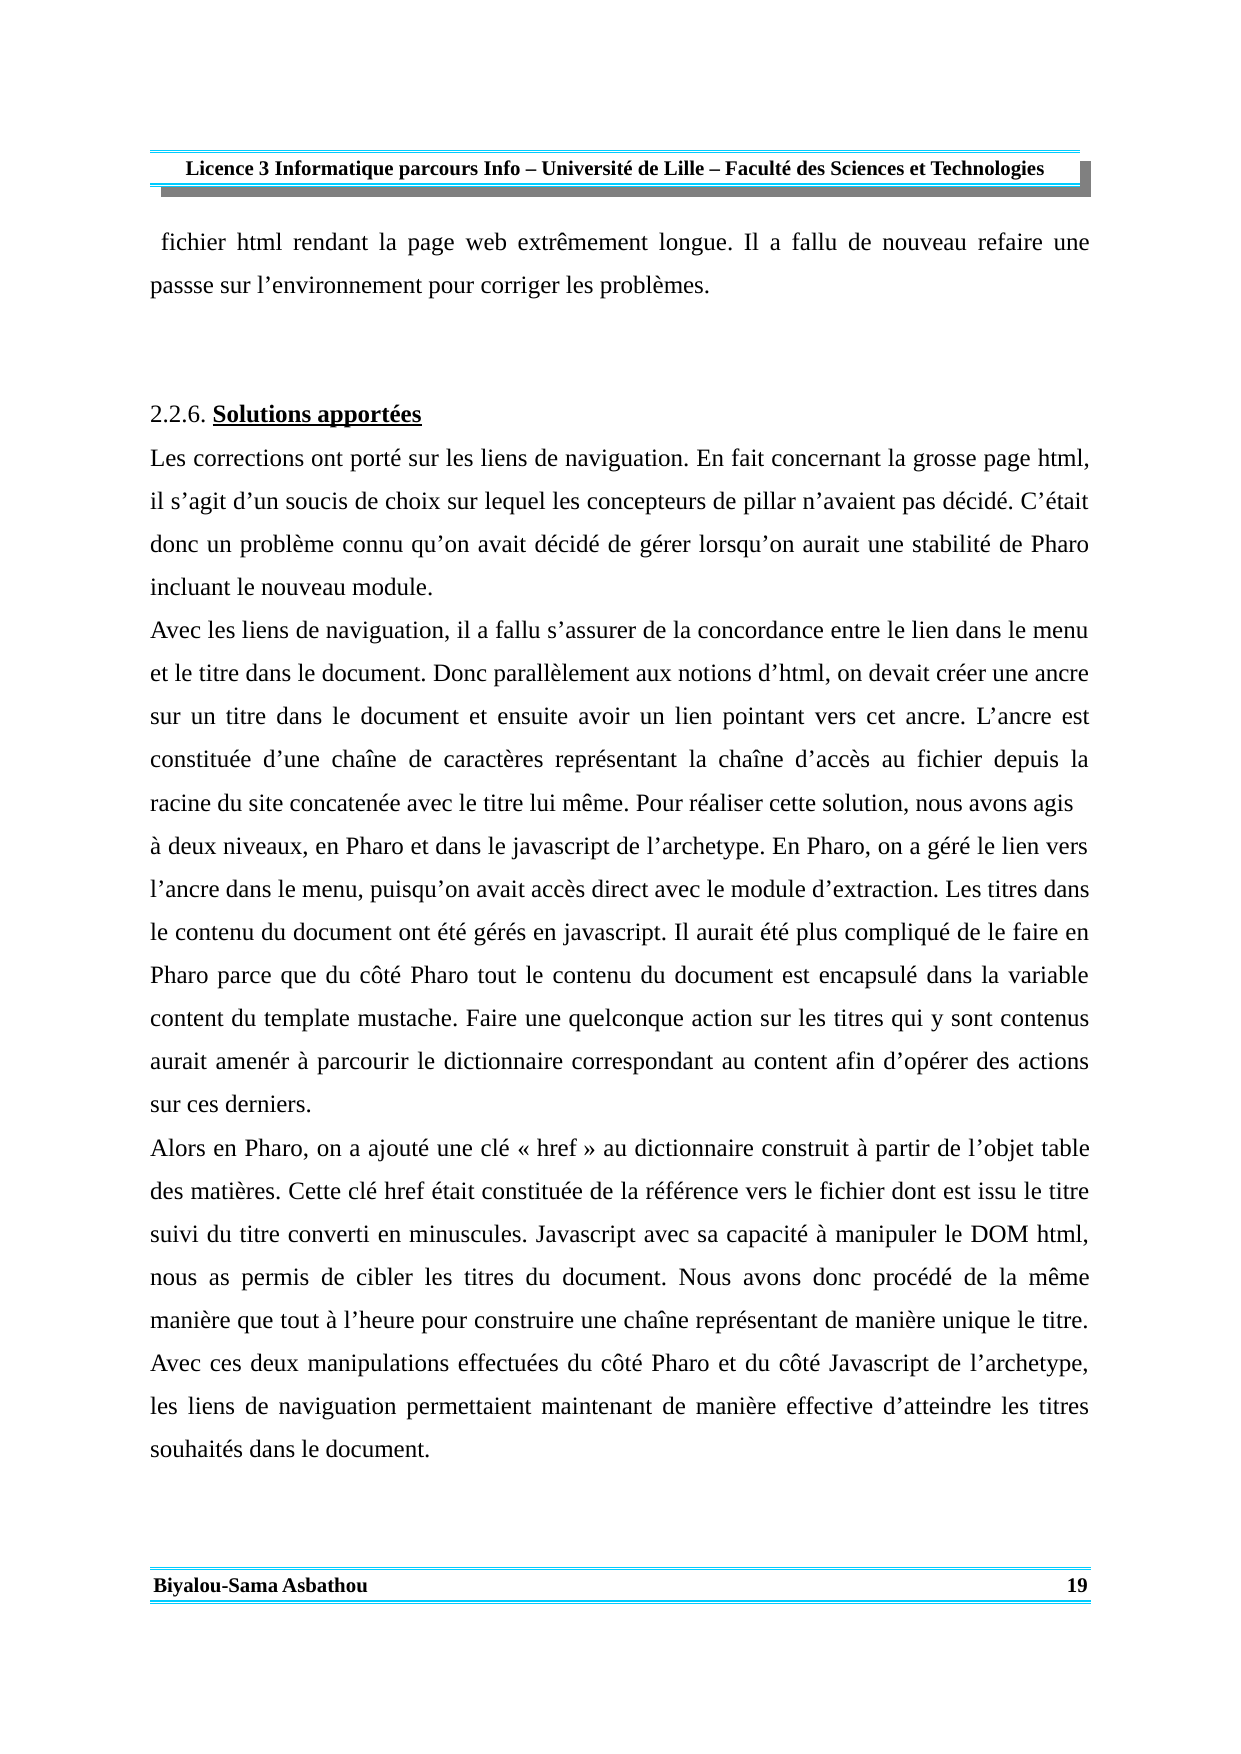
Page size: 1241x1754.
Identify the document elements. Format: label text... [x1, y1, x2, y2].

text Alors en Pharo, on a ajouté une clé « href » au dictionnaire construit à partir de l’objet table des matières. Cette clé href était constituée de la référence vers le fichier dont est issu le titre suivi du titre converti en minuscules. Javascript avec sa capacité à manipuler le DOM html, nous as permis de cibler les titres du document. Nous avons donc procédé de la même manière que tout à l’heure pour construire une chaîne représentant de manière unique le titre. Avec ces deux manipulations effectuées du côté Pharo et du côté Javascript de l’archetype, les liens de naviguation permettaient maintenant de manière effective d’atteindre les titres souhaités dans le document. [150, 1133, 1091, 1463]
text Avec les liens de naviguation, il a fallu s’assurer de la concordance entre le lien dans le menu et le titre dans le document. Donc parallèlement aux notions d’html, on devait créer une ancre sur un titre dans le document et ensuite avoir un lien pointant vers cet ancre. L’ancre est constituée d’une chaîne de caractères représentant la chaîne d’accès au fichier depuis la racine du site concatenée avec le titre lui même. Pour réaliser cette solution, nous avons agis [150, 615, 1091, 816]
text Les corrections ont porté sur les liens de naviguation. En fait concernant la grosse page html, il s’agit d’un soucis de choix sur lequel les concepteurs de pillar n’avaient pas décidé. C’était donc un problème connu qu’on avait décidé de gérer lorsqu’on aurait une stabilité de Pharo incluant le nouveau module. [150, 443, 1091, 601]
text 2.2.6. Solutions apportées [150, 399, 1091, 428]
text fichier html rendant la page web extrêmement longue. Il a fallu de nouveau refaire une passse sur l’environnement pour corriger les problèmes. [150, 227, 1091, 299]
text à deux niveaux, en Pharo et dans le javascript de l’archetype. En Pharo, on a géré le lien vers l’ancre dans le menu, puisqu’on avait accès direct avec le module d’extraction. Les titres dans le contenu du document ont été gérés en javascript. Il aurait été plus compliqué de le faire en Pharo parce que du côté Pharo tout le contenu du document est encapsulé dans la variable content du template mustache. Faire une quelconque action sur les titres qui y sont contenus aurait amenér à parcourir le dictionnaire correspondant au content afin d’opérer des actions sur ces derniers. [150, 831, 1091, 1118]
